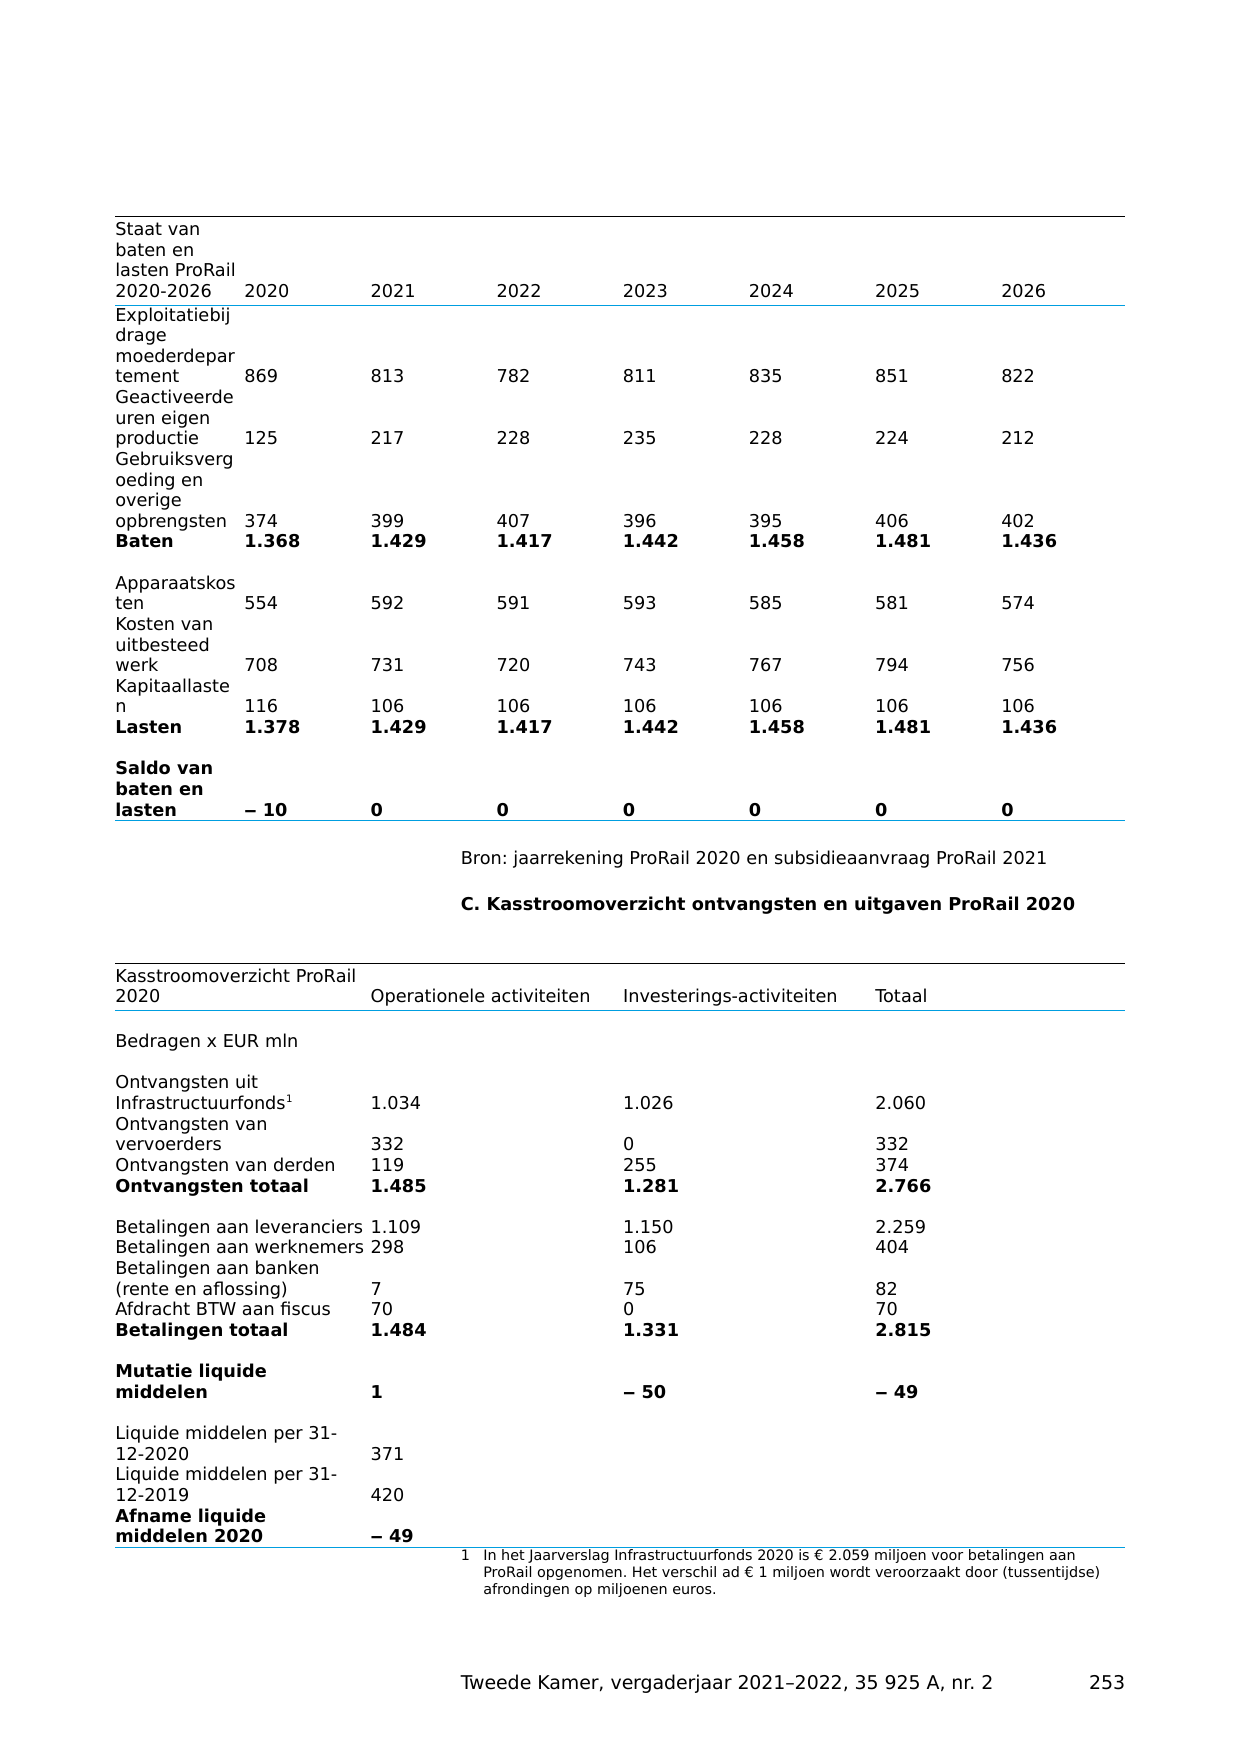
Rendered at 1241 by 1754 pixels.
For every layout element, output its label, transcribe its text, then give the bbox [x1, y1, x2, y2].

table_cell 574 [998, 573, 1125, 614]
table_cell [115, 1341, 367, 1361]
table_cell Afdracht BTW aan fiscus [115, 1299, 367, 1320]
table_cell 1.150 [620, 1217, 872, 1237]
table_cell 212 [998, 387, 1125, 449]
table_cell 228 [746, 387, 872, 449]
table_cell 1.442 [620, 717, 746, 738]
table_cell 1.485 [368, 1176, 620, 1196]
table_cell [620, 1011, 872, 1031]
table_cell 1.484 [368, 1320, 620, 1341]
table_cell Ontvangsten van derden [115, 1155, 367, 1176]
table_cell Exploitatiebijdrage moederdepartement [115, 306, 241, 387]
table_cell 106 [872, 676, 998, 717]
list In het Jaarverslag Infrastructuurfonds 2020 is € 2.059 miljoen voor betalingen aan ProRail opgenomen. Het verschil ad € 1 miljoen wordt veroorzaakt door (tussentijdse) afrondingen op miljoenen euros. [461, 1548, 1125, 1598]
table_cell 406 [872, 449, 998, 531]
table_cell [115, 1196, 367, 1217]
table_cell Kosten van uitbesteed werk [115, 614, 241, 676]
table_cell Betalingen totaal [115, 1320, 367, 1341]
table_cell [872, 1506, 1125, 1547]
table_cell 782 [494, 306, 620, 387]
table_cell 1.034 [368, 1073, 620, 1114]
table_header Tabel 98 Staat van baten en lasten ProRail (bedragen x € 1 miljoen) [115, 191, 1125, 216]
table_cell 404 [872, 1238, 1125, 1258]
table_cell 581 [872, 573, 998, 614]
table_cell 82 [872, 1258, 1125, 1299]
table_cell Geactiveerde uren eigen productie [115, 387, 241, 449]
table_cell Apparaatskosten [115, 573, 241, 614]
table_cell [368, 1052, 620, 1072]
table_cell 75 [620, 1258, 872, 1299]
table_cell 835 [746, 306, 872, 387]
table_cell [368, 1011, 620, 1031]
table_cell Operationele activiteiten [368, 964, 620, 1010]
table_cell 1.026 [620, 1073, 872, 1114]
table_cell [368, 552, 493, 573]
table_cell 593 [620, 573, 746, 614]
table_cell Bedragen x EUR mln [115, 1031, 367, 1052]
table_cell 402 [998, 449, 1125, 531]
table_cell Betalingen aan werknemers [115, 1238, 367, 1258]
table_cell 1.481 [872, 717, 998, 738]
table_cell 1.429 [368, 531, 493, 552]
table_cell 407 [494, 449, 620, 531]
table_cell [115, 1011, 367, 1031]
table_cell [368, 1403, 620, 1423]
table_cell Kasstroomoverzicht ProRail 2020 [115, 964, 367, 1010]
table_cell Investerings-activiteiten [620, 964, 872, 1010]
table_cell 1.429 [368, 717, 493, 738]
table_cell [620, 1403, 872, 1423]
table_cell [620, 1423, 872, 1464]
table_cell [872, 552, 998, 573]
table_cell ‒ 49 [368, 1506, 620, 1547]
table_cell 2023 [620, 217, 746, 304]
table_cell 374 [872, 1155, 1125, 1176]
table_cell ‒ 50 [620, 1361, 872, 1402]
table_cell 119 [368, 1155, 620, 1176]
table_cell Ontvangsten totaal [115, 1176, 367, 1196]
table_cell 396 [620, 449, 746, 531]
table_cell 591 [494, 573, 620, 614]
table_cell [494, 738, 620, 758]
table_cell 1 [368, 1361, 620, 1402]
table_cell 585 [746, 573, 872, 614]
table_cell [872, 1341, 1125, 1361]
table_cell 0 [620, 1114, 872, 1155]
table_cell Totaal [872, 964, 1125, 1010]
table_cell [872, 1403, 1125, 1423]
table_cell [368, 1196, 620, 1217]
table_cell [494, 552, 620, 573]
table_cell 1.436 [998, 531, 1125, 552]
table_cell 1.442 [620, 531, 746, 552]
table_cell 720 [494, 614, 620, 676]
table_cell 106 [620, 676, 746, 717]
table_cell [620, 1464, 872, 1506]
table_cell Saldo van baten en lasten [115, 758, 241, 820]
table_cell [620, 738, 746, 758]
table_cell [620, 1506, 872, 1547]
table_cell Staat van baten en lasten ProRail 2020-2026 [115, 217, 241, 304]
table_cell [241, 738, 367, 758]
table_cell 869 [241, 306, 367, 387]
table_cell Lasten [115, 717, 241, 738]
table_cell 70 [872, 1299, 1125, 1320]
table_cell 1.458 [746, 531, 872, 552]
table_cell 235 [620, 387, 746, 449]
table_cell 2024 [746, 217, 872, 304]
table_cell 554 [241, 573, 367, 614]
table_cell 756 [998, 614, 1125, 676]
table_cell 106 [368, 676, 493, 717]
table_cell 708 [241, 614, 367, 676]
table_cell 224 [872, 387, 998, 449]
table_cell [620, 552, 746, 573]
table_cell 0 [620, 758, 746, 820]
table_cell 0 [620, 1299, 872, 1320]
table_cell Kapitaallasten [115, 676, 241, 717]
table_cell [872, 1052, 1125, 1072]
table_cell 822 [998, 306, 1125, 387]
table_cell [872, 738, 998, 758]
table_cell 2026 [998, 217, 1125, 304]
table_cell [115, 552, 241, 573]
table_cell [872, 1196, 1125, 1217]
table_cell [115, 1052, 367, 1072]
table_cell [620, 1196, 872, 1217]
table_cell [115, 1403, 367, 1423]
table_cell 592 [368, 573, 493, 614]
table_cell 813 [368, 306, 493, 387]
table_cell 1.109 [368, 1217, 620, 1237]
table_cell 1.481 [872, 531, 998, 552]
table_cell [872, 1011, 1125, 1031]
table_cell Gebruiksvergoeding en overige opbrengsten [115, 449, 241, 531]
table_cell 2.259 [872, 1217, 1125, 1237]
table_cell 106 [746, 676, 872, 717]
table_cell 399 [368, 449, 493, 531]
table_cell 743 [620, 614, 746, 676]
table_cell 1.281 [620, 1176, 872, 1196]
table_cell 0 [494, 758, 620, 820]
table_cell 1.436 [998, 717, 1125, 738]
table_cell Betalingen aan leveranciers [115, 1217, 367, 1237]
table_cell [872, 1423, 1125, 1464]
table_cell [998, 552, 1125, 573]
table_cell 70 [368, 1299, 620, 1320]
table_cell ‒ 10 [241, 758, 367, 820]
table_cell 0 [872, 758, 998, 820]
table_cell 2025 [872, 217, 998, 304]
table_cell Betalingen aan banken (rente en aflossing) [115, 1258, 367, 1299]
table_cell 1.417 [494, 717, 620, 738]
table_cell 106 [494, 676, 620, 717]
text C. Kasstroomoverzicht ontvangsten en uitgaven ProRail 2020 [461, 892, 1125, 914]
table_cell 332 [872, 1114, 1125, 1155]
table_cell [115, 738, 241, 758]
table_cell Ontvangsten uit Infrastructuurfonds1 [115, 1073, 367, 1114]
table_cell Baten [115, 531, 241, 552]
table_cell 2.766 [872, 1176, 1125, 1196]
table_cell [368, 1341, 620, 1361]
table_cell Mutatie liquide middelen [115, 1361, 367, 1402]
table_cell 2.815 [872, 1320, 1125, 1341]
table_cell 0 [998, 758, 1125, 820]
table_cell [241, 552, 367, 573]
table_cell [998, 738, 1125, 758]
table_cell 420 [368, 1464, 620, 1506]
table_cell 2022 [494, 217, 620, 304]
table_cell 2021 [368, 217, 493, 304]
table_cell Liquide middelen per 31-12-2020 [115, 1423, 367, 1464]
text Bron: jaarrekening ProRail 2020 en subsidieaanvraag ProRail 2021 [461, 846, 1125, 869]
table_cell [368, 1031, 620, 1052]
table_cell 0 [368, 758, 493, 820]
table_cell [368, 738, 493, 758]
table_cell [746, 552, 872, 573]
table_cell Ontvangsten van vervoerders [115, 1114, 367, 1155]
table_cell 106 [620, 1238, 872, 1258]
table_cell [872, 1464, 1125, 1506]
table_cell [620, 1341, 872, 1361]
table_cell 1.331 [620, 1320, 872, 1341]
table_cell 371 [368, 1423, 620, 1464]
table_cell [620, 1052, 872, 1072]
table_cell 1.458 [746, 717, 872, 738]
table_cell 851 [872, 306, 998, 387]
table_cell Liquide middelen per 31-12-2019 [115, 1464, 367, 1506]
table_cell 228 [494, 387, 620, 449]
table_cell Afname liquide middelen 2020 [115, 1506, 367, 1547]
table_cell [872, 1031, 1125, 1052]
table_cell 255 [620, 1155, 872, 1176]
table_cell 794 [872, 614, 998, 676]
table_cell 2020 [241, 217, 367, 304]
table_cell [746, 738, 872, 758]
table_cell 298 [368, 1238, 620, 1258]
table_cell 2.060 [872, 1073, 1125, 1114]
table_cell 395 [746, 449, 872, 531]
table_cell 217 [368, 387, 493, 449]
table_cell 1.378 [241, 717, 367, 738]
table_cell 731 [368, 614, 493, 676]
table_cell 332 [368, 1114, 620, 1155]
table_cell 767 [746, 614, 872, 676]
table_cell [620, 1031, 872, 1052]
table_cell 811 [620, 306, 746, 387]
table_header Tabel 99 Kasstroomoverzicht ProRail 2020 (bedragen x € 1 miljoen) [115, 938, 1125, 962]
table_cell ‒ 49 [872, 1361, 1125, 1402]
table_cell 374 [241, 449, 367, 531]
table_cell 1.368 [241, 531, 367, 552]
table_cell 106 [998, 676, 1125, 717]
table_cell 7 [368, 1258, 620, 1299]
table_cell 0 [746, 758, 872, 820]
table_cell 116 [241, 676, 367, 717]
table_cell 1.417 [494, 531, 620, 552]
table_cell 125 [241, 387, 367, 449]
